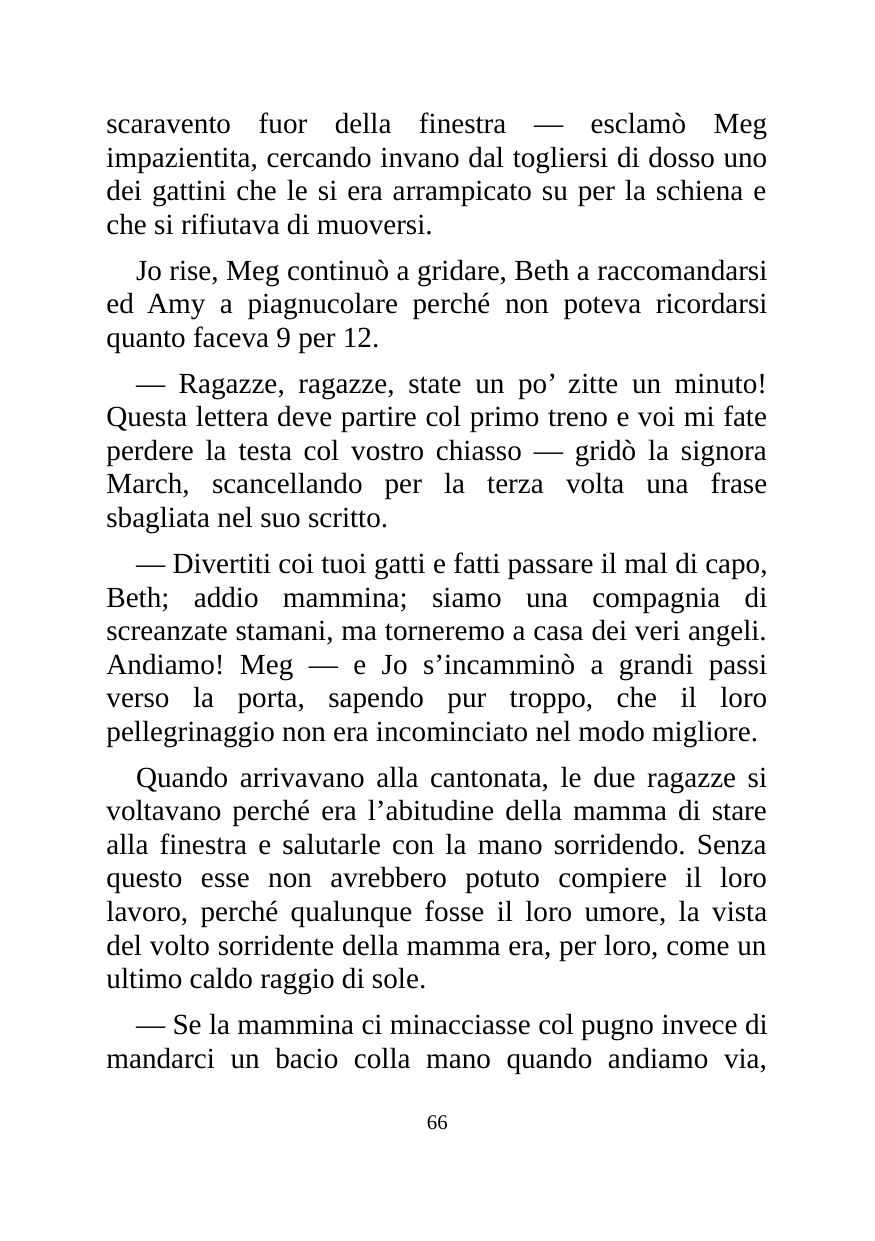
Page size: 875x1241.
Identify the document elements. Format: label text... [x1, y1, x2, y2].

text — Se la mammina ci minacciasse col pugno invece di mandarci un bacio colla mano quando andiamo via, [106, 1007, 768, 1074]
text — Divertiti coi tuoi gatti e fatti passare il mal di capo, Beth; addio mammina; siamo una compagnia di screanzate stamani, ma torneremo a casa dei veri angeli. Andiamo! Meg — e Jo s’incamminò a grandi passi verso la porta, sapendo pur troppo, che il loro pellegrinaggio non era incominciato nel modo migliore. [106, 546, 768, 747]
text Quando arrivavano alla cantonata, le due ragazze si voltavano perché era l’abitudine della mamma di stare alla finestra e salutarle con la mano sorridendo. Senza questo esse non avrebbero potuto compiere il loro lavoro, perché qualunque fosse il loro umore, la vista del volto sorridente della mamma era, per loro, come un ultimo caldo raggio di sole. [106, 760, 768, 995]
text — Ragazze, ragazze, state un po’ zitte un minuto! Questa lettera deve partire col primo treno e voi mi fate perdere la testa col vostro chiasso — gridò la signora March, scancellando per la terza volta una frase sbagliata nel suo scritto. [106, 366, 768, 534]
text scaravento fuor della finestra — esclamò Meg impazientita, cercando invano dal togliersi di dosso uno dei gattini che le si era arrampicato su per la schiena e che si rifiutava di muoversi. [106, 106, 768, 240]
text Jo rise, Meg continuò a gridare, Beth a raccomandarsi ed Amy a piagnucolare perché non poteva ricordarsi quanto faceva 9 per 12. [106, 253, 768, 353]
